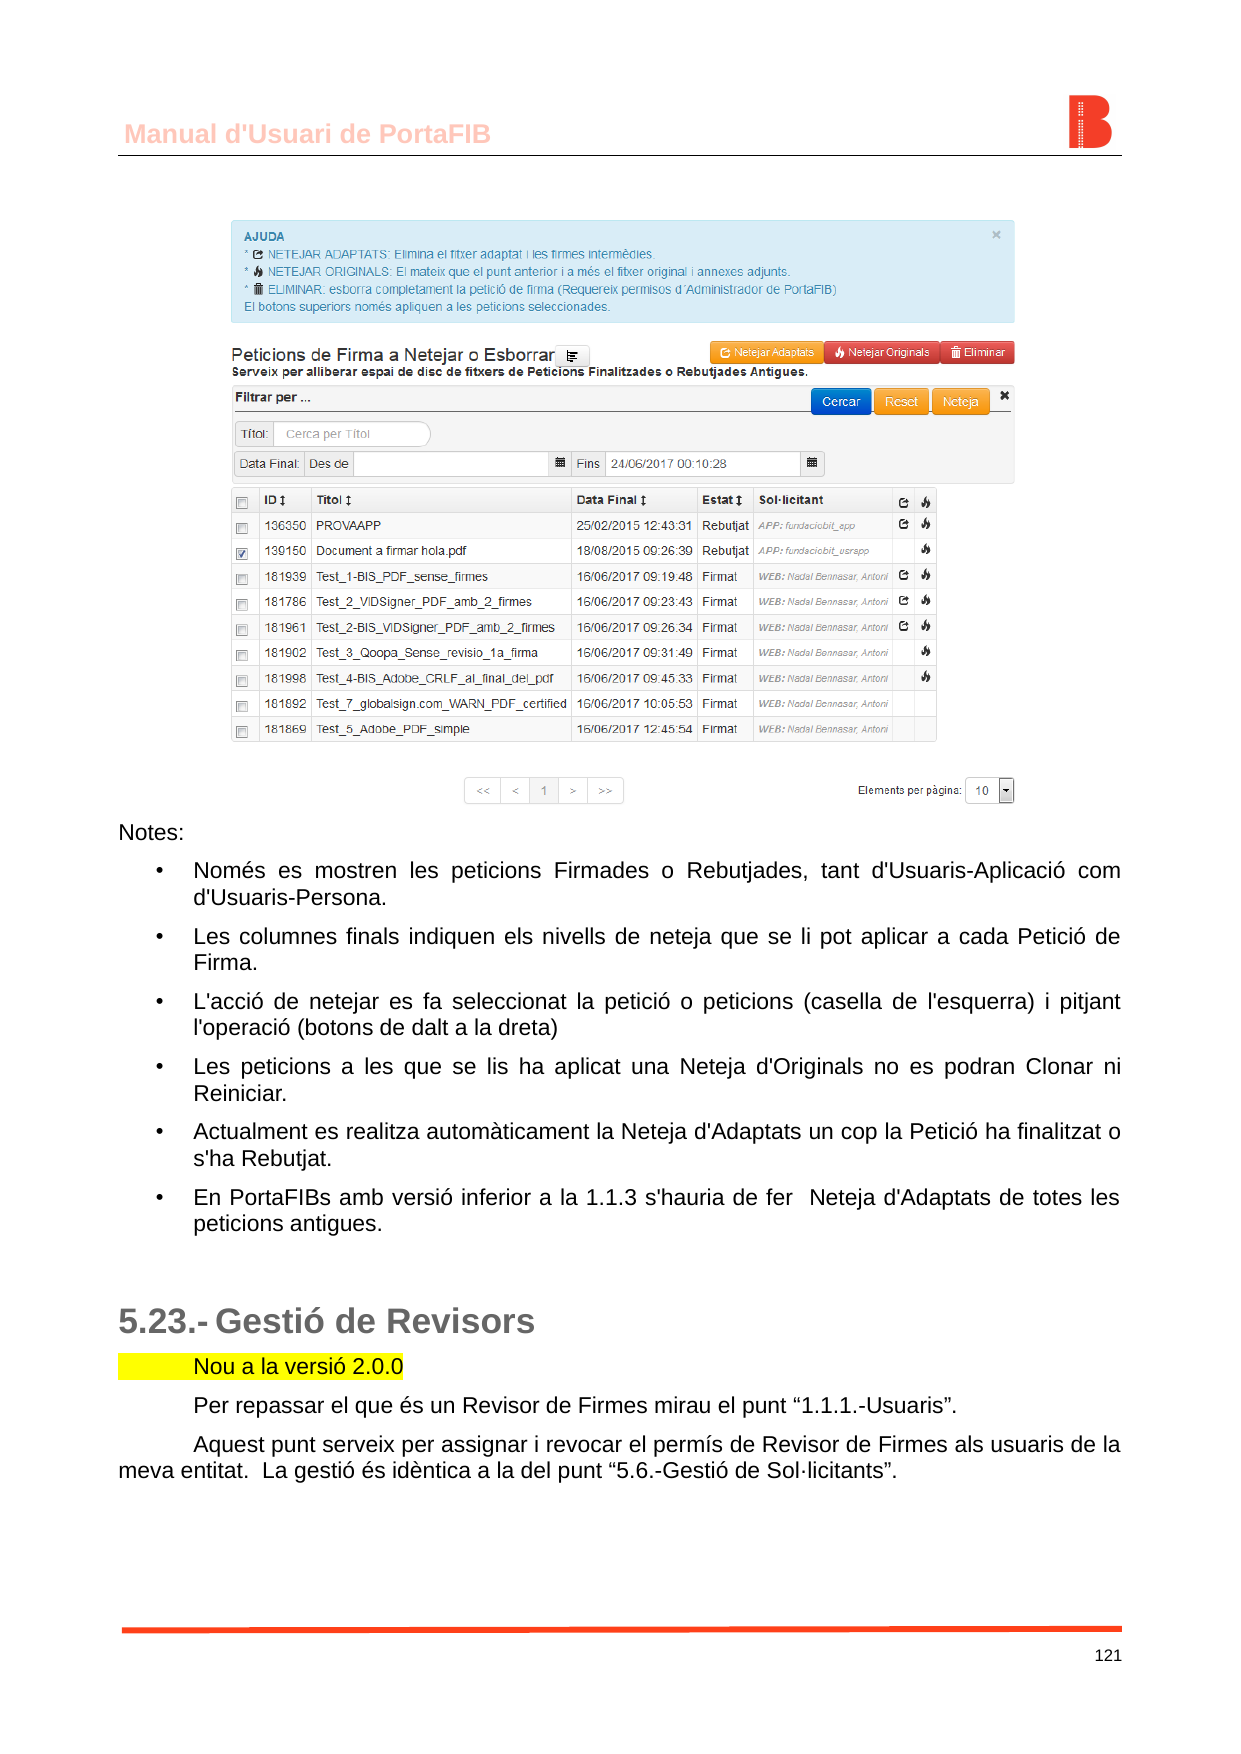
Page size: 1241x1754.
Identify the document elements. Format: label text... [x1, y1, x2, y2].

picture [1063, 94, 1117, 150]
list L'acció de netejar es fa seleccionat la petició o peticions (casella de l'esquerra) i pitjant l'operació (botons de dalt a la dreta) [156, 988, 1122, 1041]
list En PortaFIBs amb versió inferior a la 1.1.3 s'hauria de fer Neteja d'Adaptats de totes les peticions antigues. [156, 1183, 1122, 1236]
list Actualment es realitza automàticament la Neteja d'Adaptats un cop la Petició ha finalitzat o s'ha Rebutjat. [156, 1118, 1122, 1171]
list Només es mostren les peticions Firmades o Rebutjades, tant d'Usuaris-Aplicació com d'Usuaris-Persona. [156, 857, 1122, 910]
text Nou a la versió 2.0.0 [118, 1353, 1122, 1380]
text Per repassar el que és un Revisor de Firmes mirau el punt “1.1.1Usuaris”. [118, 1392, 1122, 1418]
text Aquest punt serveix per assignar i revocar el permís de Revisor de Firmes als usuaris de la meva entitat. La gestió és idèntica a la del punt “5.6Gestió de Sol·licitants”. [118, 1431, 1122, 1484]
subtitle Gestió de Revisors [118, 1300, 1122, 1341]
list Les peticions a les que se lis ha aplicat una Neteja d'Originals no es podran Clonar ni Reiniciar. [156, 1053, 1122, 1106]
list Les columnes finals indiquen els nivells de neteja que se li pot aplicar a cada Petició de Firma. [156, 923, 1122, 975]
picture [219, 215, 1022, 819]
text Notes: [118, 816, 1122, 845]
